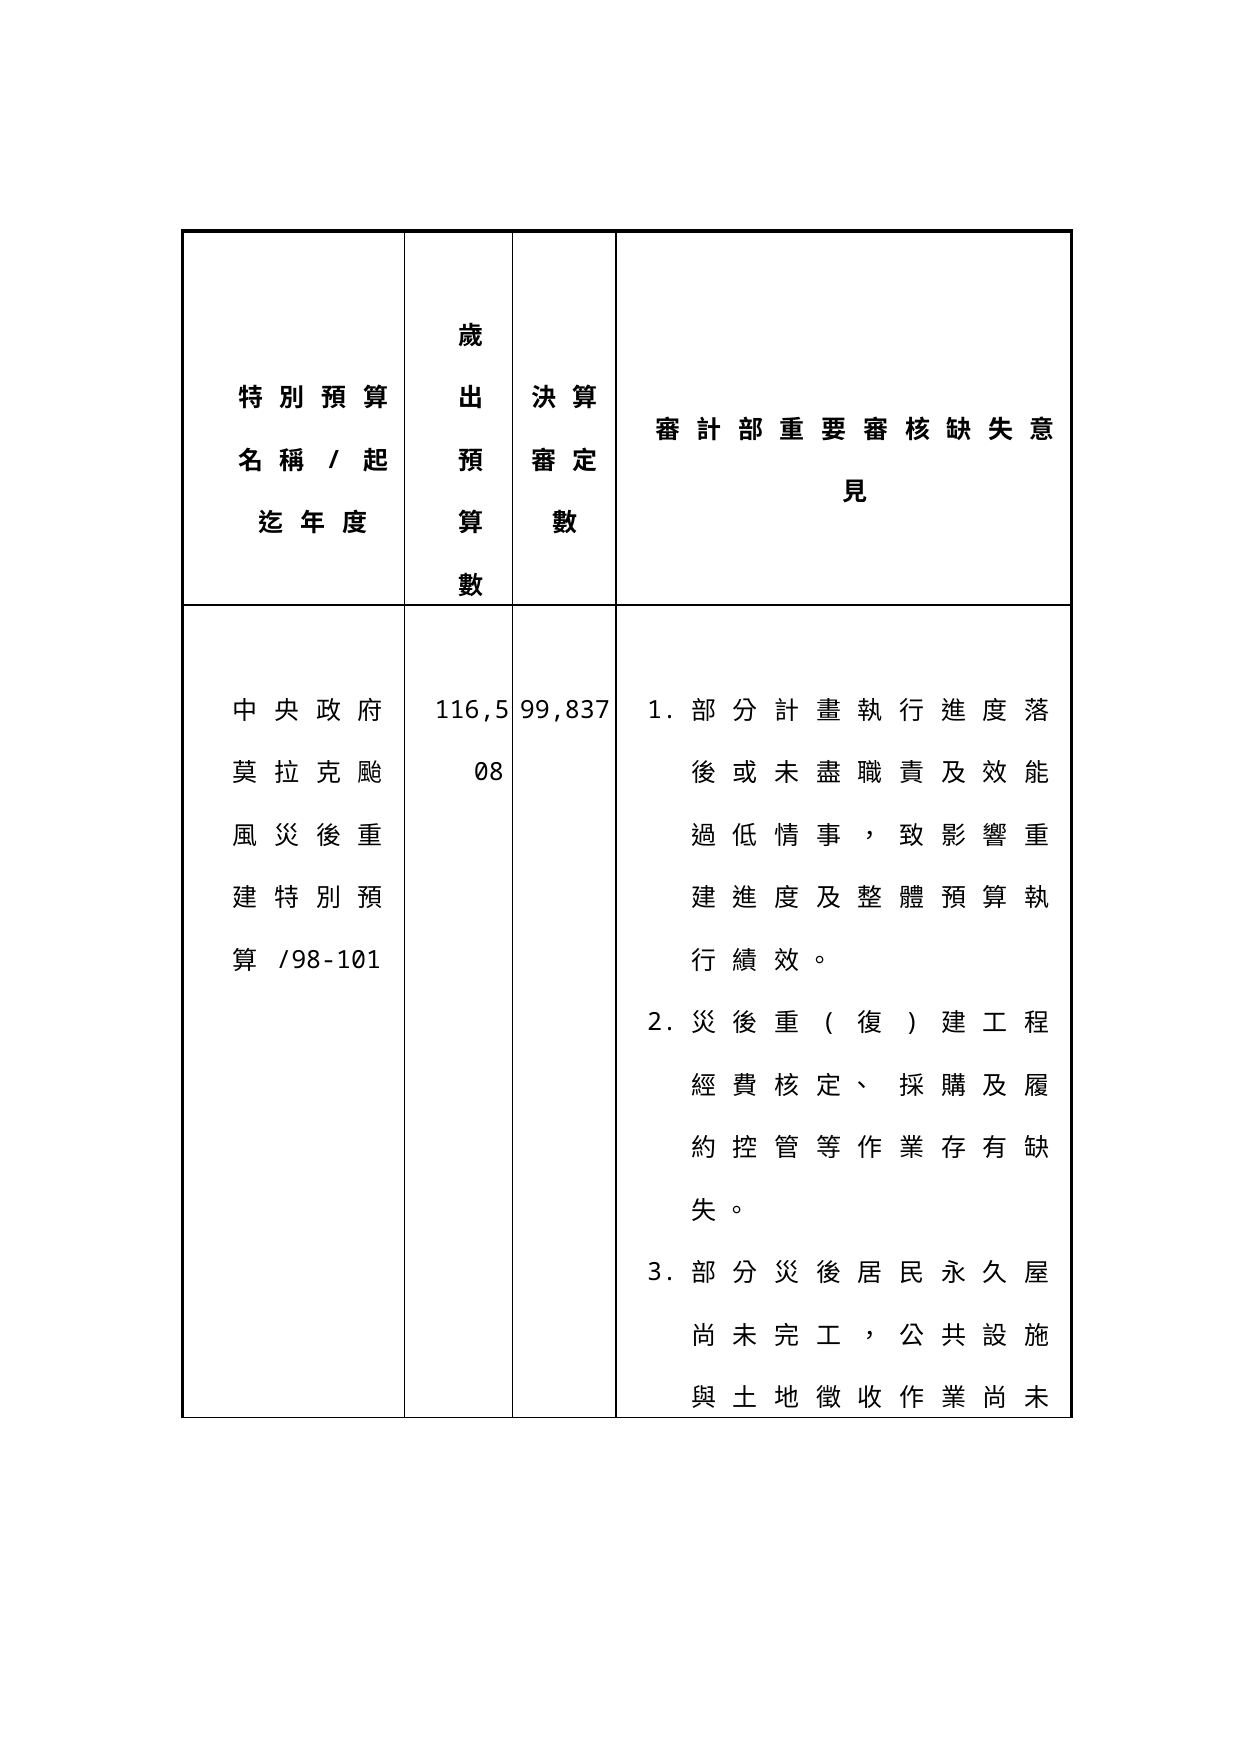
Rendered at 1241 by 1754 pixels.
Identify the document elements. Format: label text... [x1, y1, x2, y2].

table_header 審計部重要審核缺失意見 [617, 233, 1070, 604]
table_cell 中央政府莫拉克颱風災後重建特別預算/98-101 [184, 606, 404, 1417]
table_header 決算審定數 [513, 233, 615, 604]
table_cell 1.部分計畫執行進度落後或未盡職責及效能過低情事，致影響重建進度及整體預算執行績效。 2.災後重(復)建工程經費核定、採購及履約控管等作業存有缺失。 3.部分災後居民永久屋尚未完工，公共設施與土地徵收作業尚未 [617, 606, 1070, 1417]
table_header 歲出預算數 [405, 233, 512, 604]
table_cell 99,837 [513, 606, 615, 1417]
table_cell 116,508 [405, 606, 512, 1417]
table_header 特別預算名稱/起迄年度 [184, 233, 404, 604]
